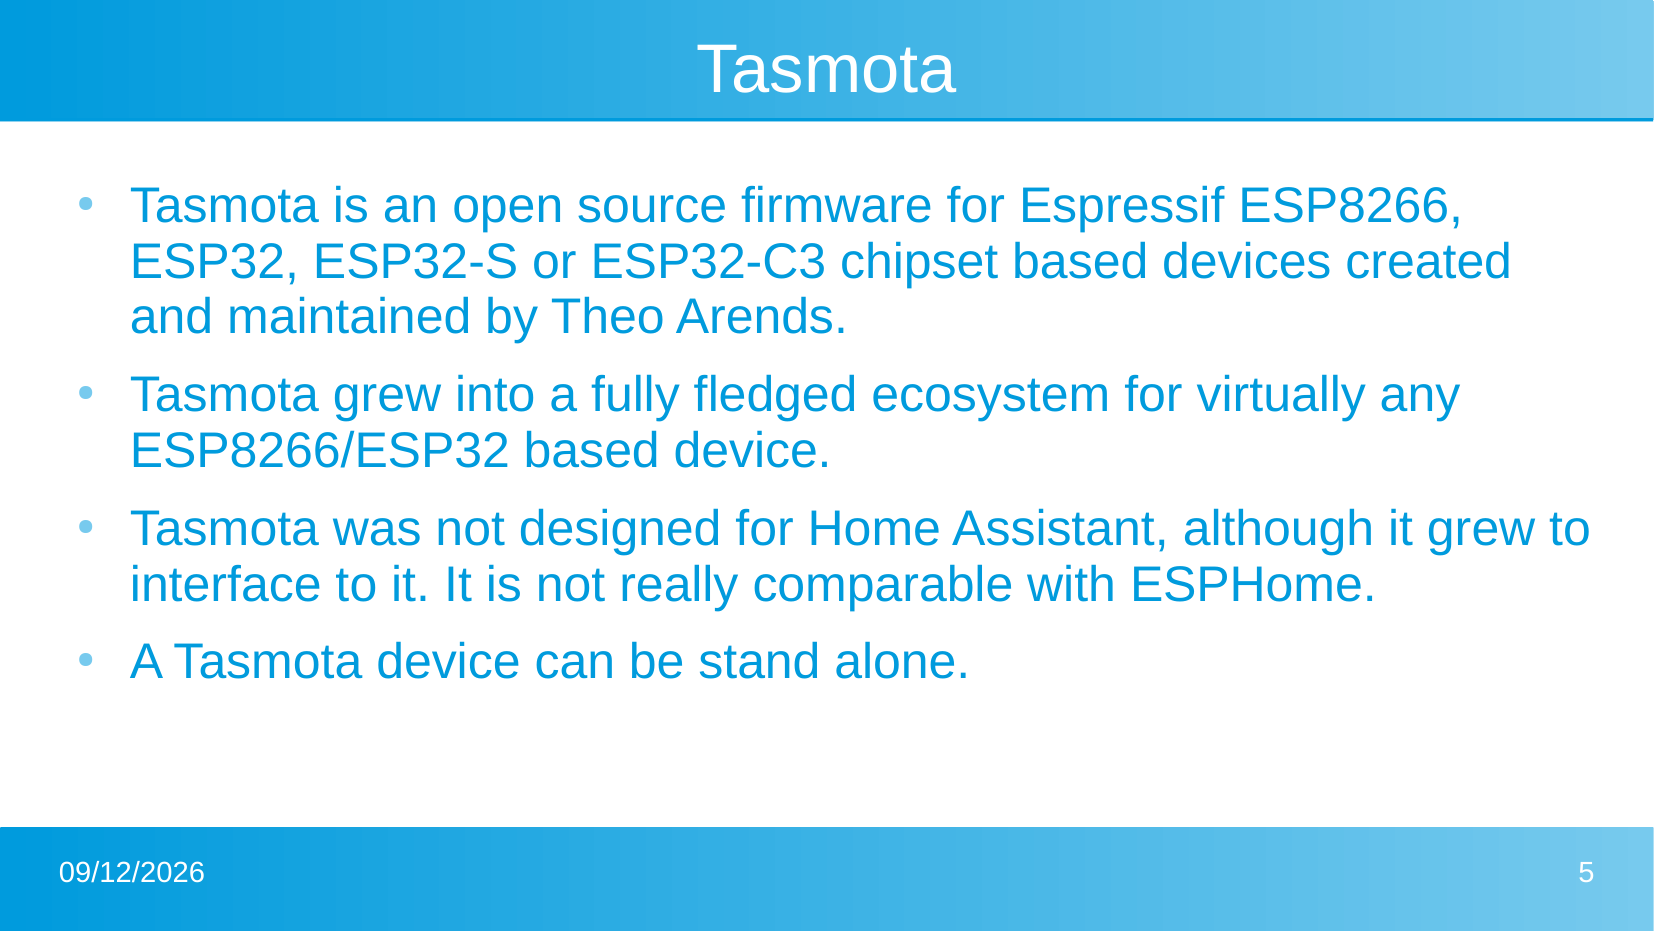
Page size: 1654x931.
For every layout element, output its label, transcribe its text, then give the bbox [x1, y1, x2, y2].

list Tasmota is an open source firmware for Espressif ESP8266, ESP32, ESP32-S or ESP32-C3 chipset based devices created and maintained by Theo Arends. Tasmota grew into a fully fledged ecosystem for virtually any ESP8266/ESP32 based device. Tasmota was not designed for Home Assistant, although it grew to interface to it. It is not really comparable with ESPHome. A Tasmota device can be stand alone. [59, 177, 1595, 768]
title Tasmota [59, 29, 1595, 108]
